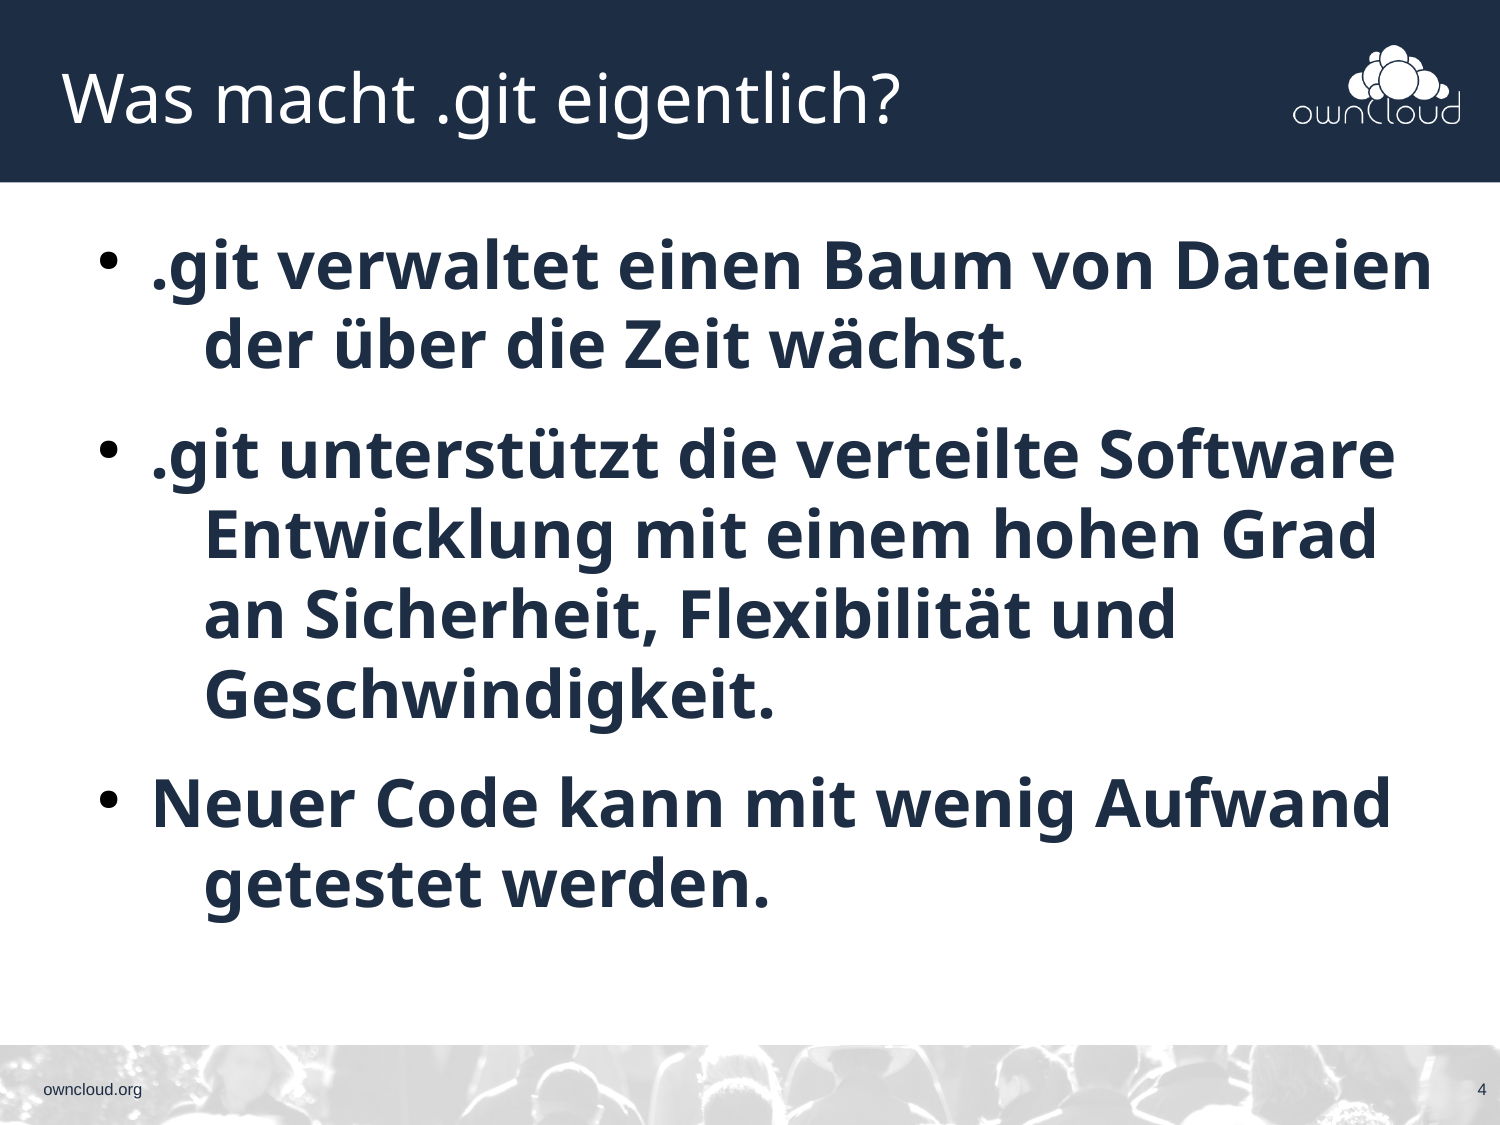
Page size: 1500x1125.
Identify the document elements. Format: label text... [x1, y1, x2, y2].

title Was macht .git eigentlich? [46, 5, 1258, 187]
picture [1293, 45, 1460, 124]
list .git verwaltet einen Baum von Dateien der über die Zeit wächst. .git unterstützt die verteilte Software Entwicklung mit einem hohen Grad an Sicherheit, Flexibilität und Geschwindigkeit. Neuer Code kann mit wenig Aufwand getestet werden. [46, 214, 1465, 1026]
picture [0, 1045, 1500, 1125]
